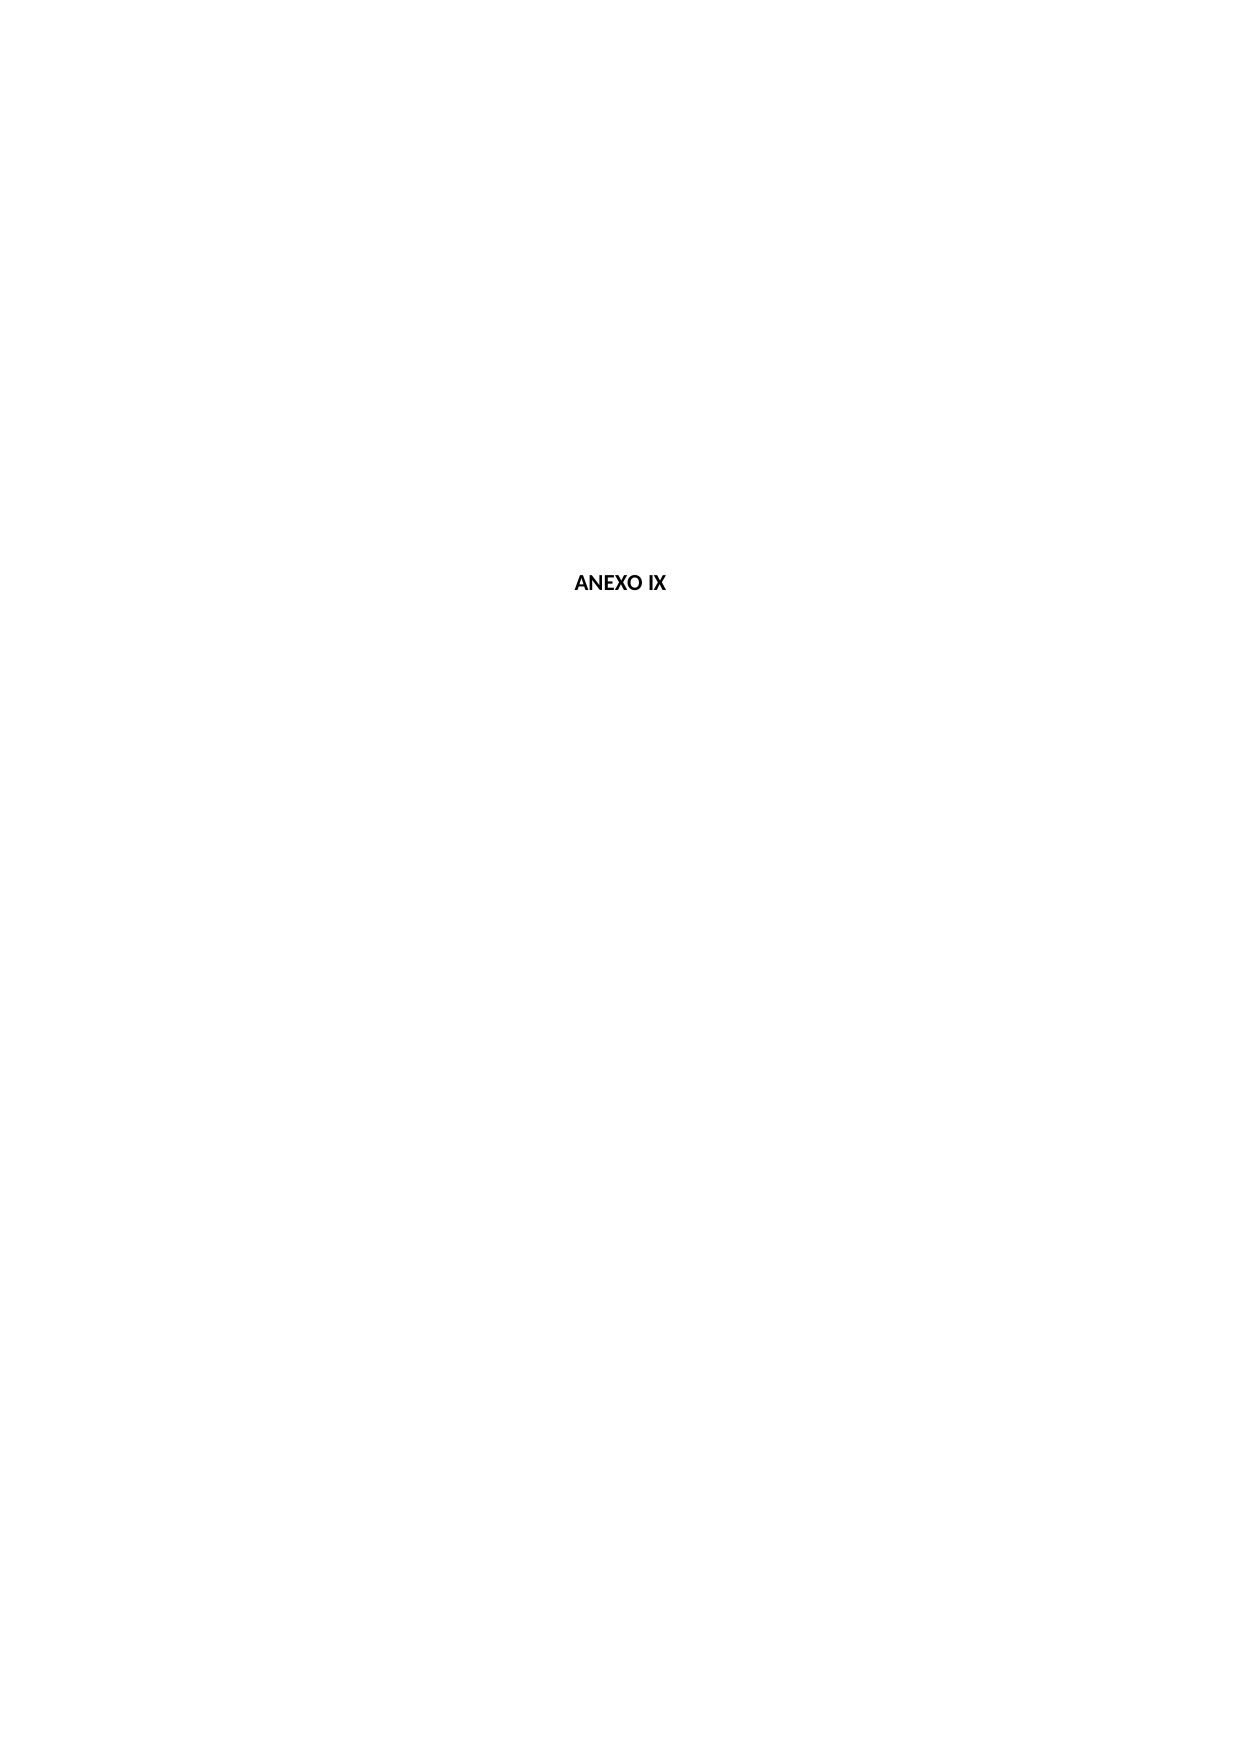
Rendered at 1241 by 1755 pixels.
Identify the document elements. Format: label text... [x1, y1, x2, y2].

text ANEXO IX [150, 568, 1091, 596]
